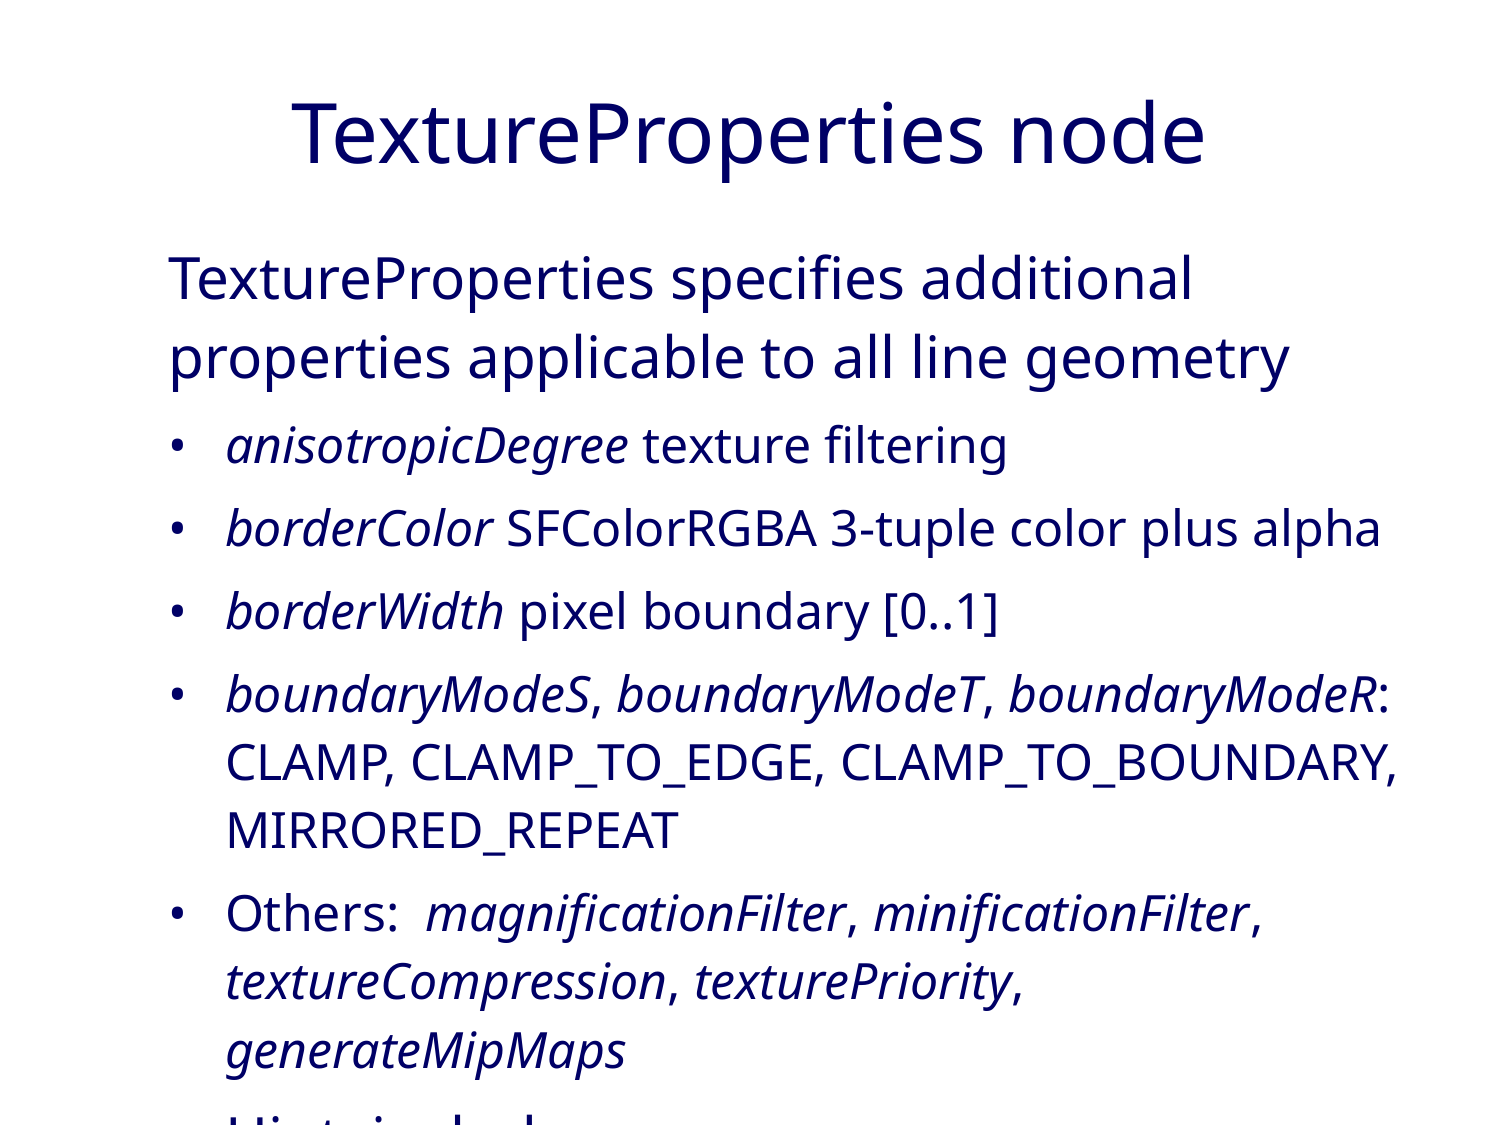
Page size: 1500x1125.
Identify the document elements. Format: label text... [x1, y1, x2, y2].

title TextureProperties node [112, 37, 1388, 226]
list TextureProperties specifies additional properties applicable to all line geometry anisotropicDegree texture filtering borderColor SFColorRGBA 3-tuple color plus alpha borderWidth pixel boundary [0..1] boundaryModeS, boundaryModeT, boundaryModeR: CLAMP, CLAMP_TO_EDGE, CLAMP_TO_BOUNDARY, MIRRORED_REPEAT Others: magnificationFilter, minificationFilter, textureCompression, texturePriority, generateMipMaps Hint: include <component name='Shape' level='2'/> [112, 237, 1426, 1090]
